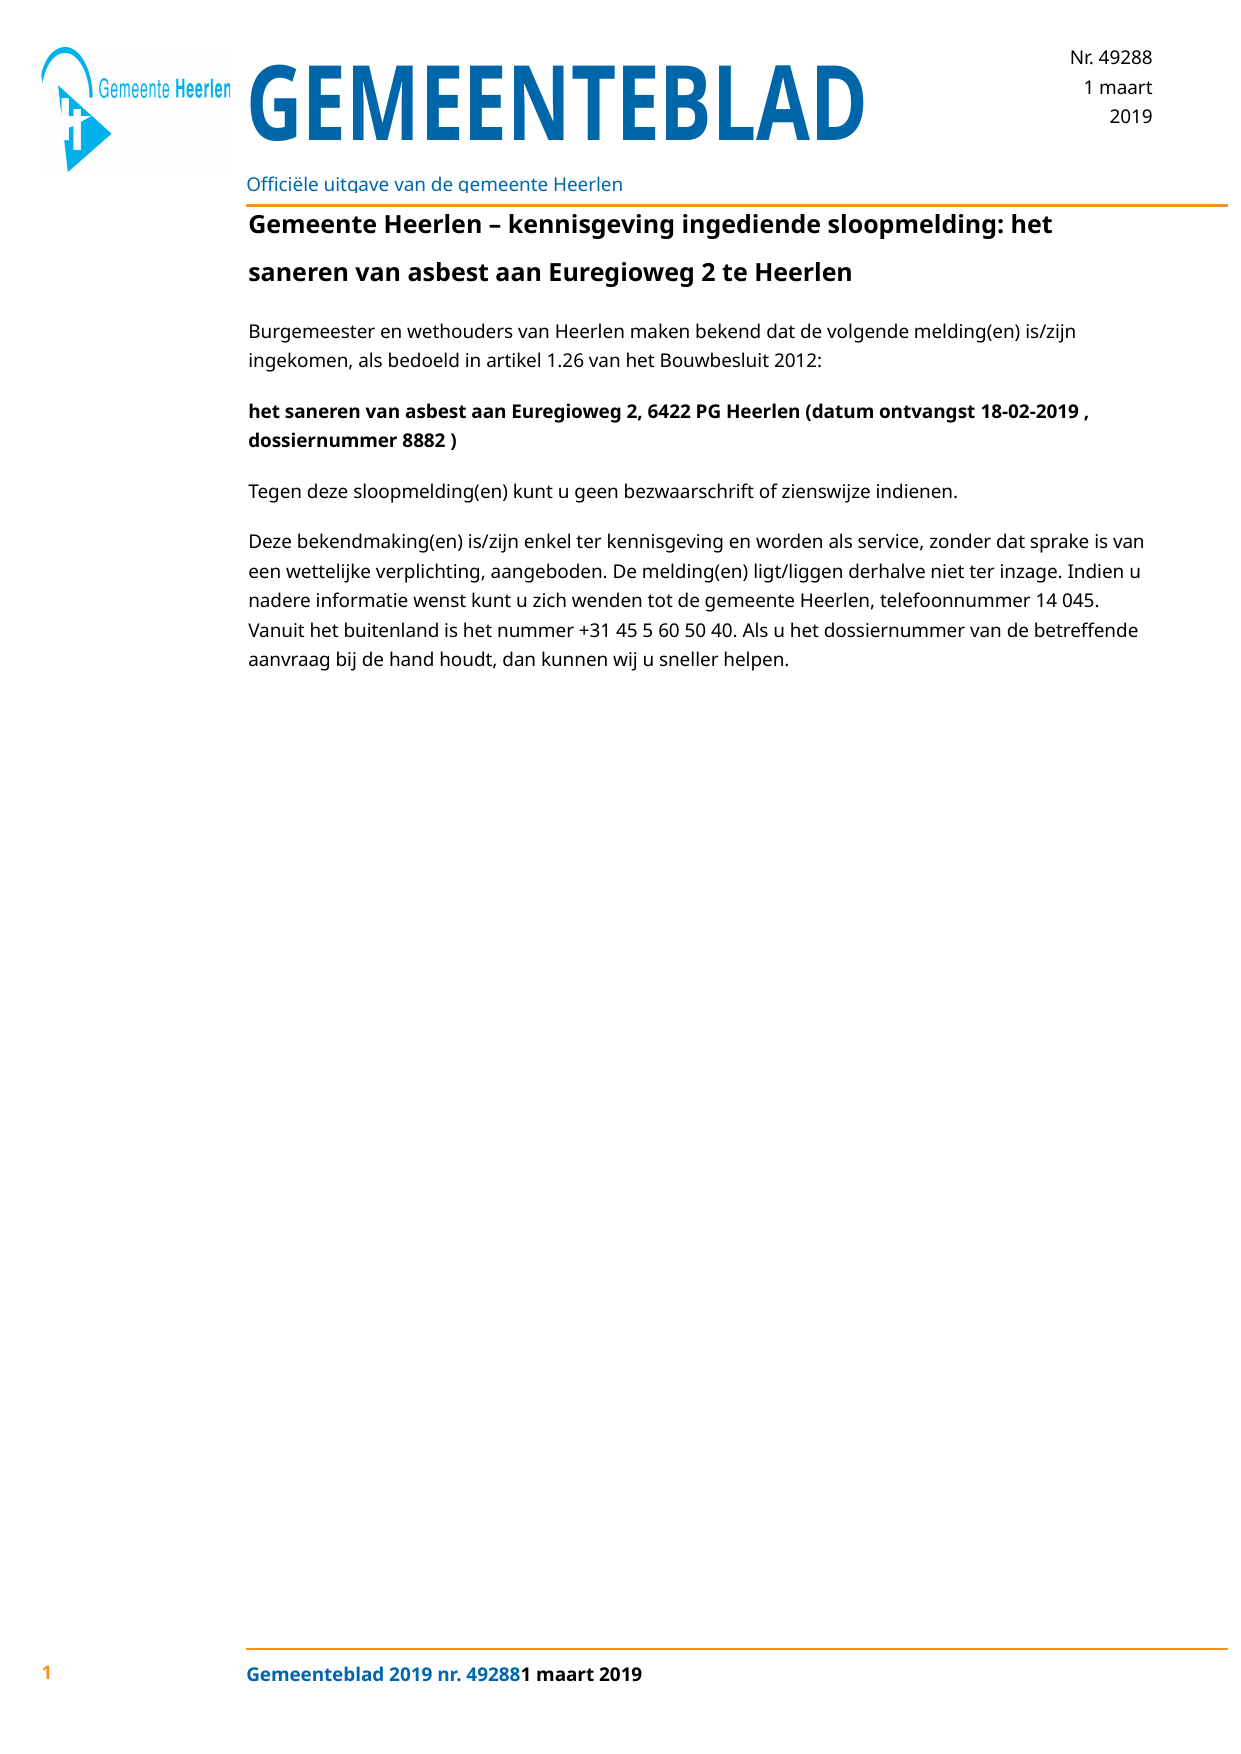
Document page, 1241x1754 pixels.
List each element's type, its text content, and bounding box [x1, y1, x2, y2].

text het saneren van asbest aan Euregioweg 2, 6422 PG Heerlen (datum ontvangst 18-02-2019 , dossiernummer 8882 ) [248, 398, 1152, 453]
picture [41, 47, 58, 70]
picture [41, 47, 231, 172]
text Burgemeester en wethouders van Heerlen maken bekend dat de volgende melding(en) is/zijn ingekomen, als bedoeld in artikel 1.26 van het Bouwbesluit 2012: [248, 318, 1152, 373]
text Deze bekendmaking(en) is/zijn enkel ter kennisgeving en worden als service, zonder dat sprake is van een wettelijke verplichting, aangeboden. De melding(en) ligt/liggen derhalve niet ter inzage. Indien u nadere informatie wenst kunt u zich wenden tot de gemeente Heerlen, telefoonnummer 14 045. Vanuit het buitenland is het nummer +31 45 5 60 50 40. Als u het dossiernummer van de betreffende aanvraag bij de hand houdt, dan kunnen wij u sneller helpen. [248, 528, 1152, 672]
text Tegen deze sloopmelding(en) kunt u geen bezwaarschrift of zienswijze indienen. [248, 478, 1152, 504]
text Gemeente Heerlen – kennisgeving ingediende sloopmelding: het saneren van asbest aan Euregioweg 2 te Heerlen [248, 207, 1152, 288]
